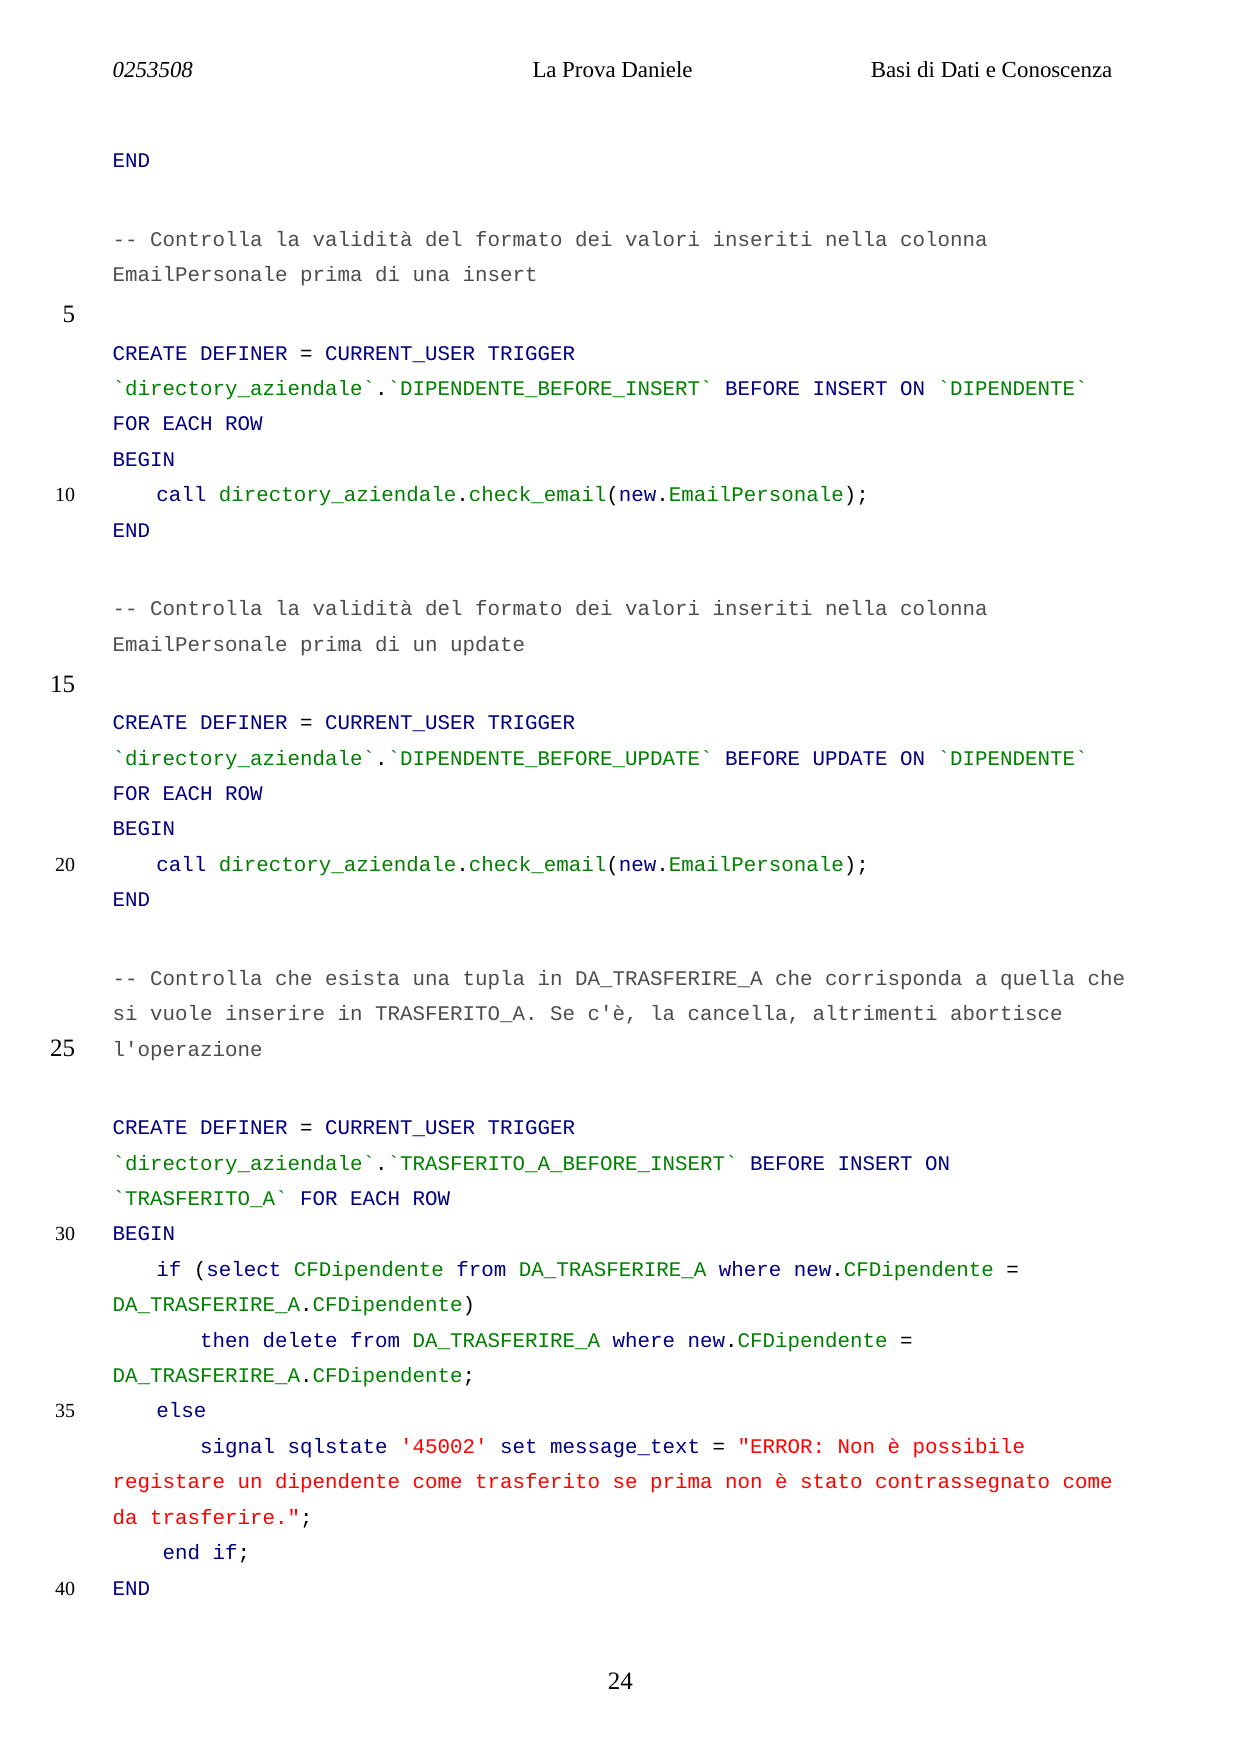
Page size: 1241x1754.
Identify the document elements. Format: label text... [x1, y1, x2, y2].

text BEGIN [112, 818, 1128, 842]
text CREATE DEFINER = CURRENT_USER TRIGGER `directory_aziendale`.`TRASFERITO_A_BEFORE_INSERT` BEFORE INSERT ON `TRASFERITO_A` FOR EACH ROW [112, 1117, 1128, 1212]
text -- Controlla che esista una tupla in DA_TRASFERIRE_A che corrisponda a quella che si vuole inserire in TRASFERITO_A. Se c'è, la cancella, altrimenti abortisce l'operazione [112, 968, 1128, 1062]
text -- Controlla la validità del formato dei valori inseriti nella colonna EmailPersonale prima di una insert [112, 228, 1128, 288]
text else [112, 1400, 1128, 1424]
text call directory_aziendale.check_email(new.EmailPersonale); [112, 854, 1128, 877]
text -- Controlla la validità del formato dei valori inseriti nella colonna EmailPersonale prima di un update [112, 598, 1128, 657]
text END [112, 519, 1128, 543]
text CREATE DEFINER = CURRENT_USER TRIGGER `directory_aziendale`.`DIPENDENTE_BEFORE_UPDATE` BEFORE UPDATE ON `DIPENDENTE` FOR EACH ROW [112, 712, 1128, 807]
text CREATE DEFINER = CURRENT_USER TRIGGER `directory_aziendale`.`DIPENDENTE_BEFORE_INSERT` BEFORE INSERT ON `DIPENDENTE` FOR EACH ROW [112, 342, 1128, 437]
text END [112, 150, 1128, 174]
text call directory_aziendale.check_email(new.EmailPersonale); [112, 484, 1128, 508]
text signal sqlstate '45002' set message_text = "ERROR: Non è possibile registare un dipendente come trasferito se prima non è stato contrassegnato come da trasferire."; [112, 1436, 1128, 1530]
text end if; [112, 1542, 1128, 1566]
text END [112, 1577, 1128, 1601]
text END [112, 889, 1128, 913]
text then delete from DA_TRASFERIRE_A where new.CFDipendente = DA_TRASFERIRE_A.CFDipendente; [112, 1329, 1128, 1389]
text BEGIN [112, 1223, 1128, 1247]
text if (select CFDipendente from DA_TRASFERIRE_A where new.CFDipendente = DA_TRASFERIRE_A.CFDipendente) [112, 1259, 1128, 1318]
text BEGIN [112, 449, 1128, 472]
